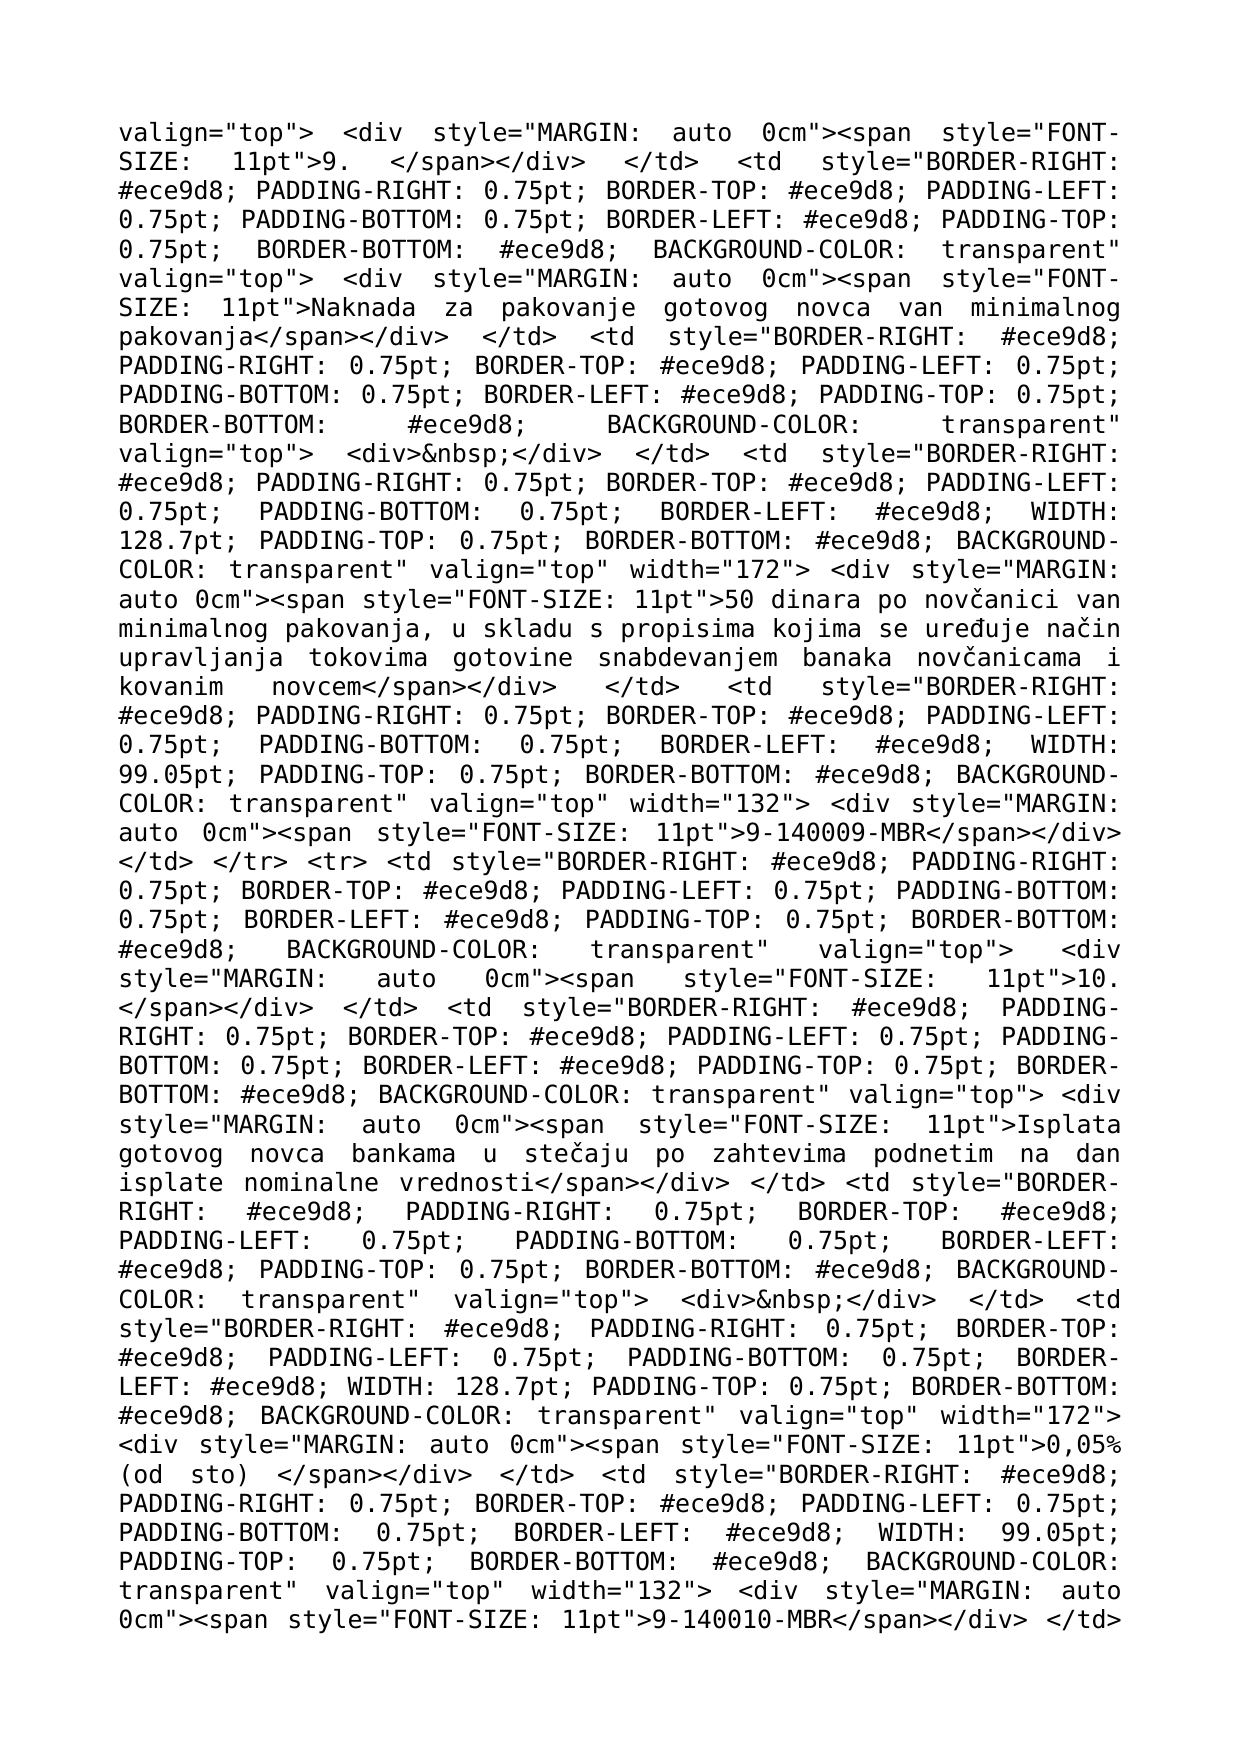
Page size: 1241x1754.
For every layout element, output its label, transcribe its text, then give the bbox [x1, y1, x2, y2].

text valign="top"> <div style="MARGIN: auto 0cm"><span style="FONT-SIZE: 11pt">9. </span></div> </td> <td style="BORDER-RIGHT: #ece9d8; PADDING-RIGHT: 0.75pt; BORDER-TOP: #ece9d8; PADDING-LEFT: 0.75pt; PADDING-BOTTOM: 0.75pt; BORDER-LEFT: #ece9d8; PADDING-TOP: 0.75pt; BORDER-BOTTOM: #ece9d8; BACKGROUND-COLOR: transparent" valign="top"> <div style="MARGIN: auto 0cm"><span style="FONT-SIZE: 11pt">Naknada za pakovanje gotovog novca van minimalnog pakovanja</span></div> </td> <td style="BORDER-RIGHT: #ece9d8; PADDING-RIGHT: 0.75pt; BORDER-TOP: #ece9d8; PADDING-LEFT: 0.75pt; PADDING-BOTTOM: 0.75pt; BORDER-LEFT: #ece9d8; PADDING-TOP: 0.75pt; BORDER-BOTTOM: #ece9d8; BACKGROUND-COLOR: transparent" valign="top"> <div>&nbsp;</div> </td> <td style="BORDER-RIGHT: #ece9d8; PADDING-RIGHT: 0.75pt; BORDER-TOP: #ece9d8; PADDING-LEFT: 0.75pt; PADDING-BOTTOM: 0.75pt; BORDER-LEFT: #ece9d8; WIDTH: 128.7pt; PADDING-TOP: 0.75pt; BORDER-BOTTOM: #ece9d8; BACKGROUND-COLOR: transparent" valign="top" width="172"> <div style="MARGIN: auto 0cm"><span style="FONT-SIZE: 11pt">50 dinara po novčanici van minimalnog pakovanja, u skladu s propisima kojima se uređuje način upravljanja tokovima gotovine snabdevanjem banaka novčanicama i kovanim novcem</span></div> </td> <td style="BORDER-RIGHT: #ece9d8; PADDING-RIGHT: 0.75pt; BORDER-TOP: #ece9d8; PADDING-LEFT: 0.75pt; PADDING-BOTTOM: 0.75pt; BORDER-LEFT: #ece9d8; WIDTH: 99.05pt; PADDING-TOP: 0.75pt; BORDER-BOTTOM: #ece9d8; BACKGROUND-COLOR: transparent" valign="top" width="132"> <div style="MARGIN: auto 0cm"><span style="FONT-SIZE: 11pt">9-140009-MBR</span></div> </td> </tr> <tr> <td style="BORDER-RIGHT: #ece9d8; PADDING-RIGHT: 0.75pt; BORDER-TOP: #ece9d8; PADDING-LEFT: 0.75pt; PADDING-BOTTOM: 0.75pt; BORDER-LEFT: #ece9d8; PADDING-TOP: 0.75pt; BORDER-BOTTOM: #ece9d8; BACKGROUND-COLOR: transparent" valign="top"> <div style="MARGIN: auto 0cm"><span style="FONT-SIZE: 11pt">10. </span></div> </td> <td style="BORDER-RIGHT: #ece9d8; PADDING-RIGHT: 0.75pt; BORDER-TOP: #ece9d8; PADDING-LEFT: 0.75pt; PADDING-BOTTOM: 0.75pt; BORDER-LEFT: #ece9d8; PADDING-TOP: 0.75pt; BORDER-BOTTOM: #ece9d8; BACKGROUND-COLOR: transparent" valign="top"> <div style="MARGIN: auto 0cm"><span style="FONT-SIZE: 11pt">Isplata gotovog novca bankama u stečaju po zahtevima podnetim na dan isplate nominalne vrednosti</span></div> </td> <td style="BORDER-RIGHT: #ece9d8; PADDING-RIGHT: 0.75pt; BORDER-TOP: #ece9d8; PADDING-LEFT: 0.75pt; PADDING-BOTTOM: 0.75pt; BORDER-LEFT: #ece9d8; PADDING-TOP: 0.75pt; BORDER-BOTTOM: #ece9d8; BACKGROUND-COLOR: transparent" valign="top"> <div>&nbsp;</div> </td> <td style="BORDER-RIGHT: #ece9d8; PADDING-RIGHT: 0.75pt; BORDER-TOP: #ece9d8; PADDING-LEFT: 0.75pt; PADDING-BOTTOM: 0.75pt; BORDER-LEFT: #ece9d8; WIDTH: 128.7pt; PADDING-TOP: 0.75pt; BORDER-BOTTOM: #ece9d8; BACKGROUND-COLOR: transparent" valign="top" width="172"> <div style="MARGIN: auto 0cm"><span style="FONT-SIZE: 11pt">0,05% (od sto) </span></div> </td> <td style="BORDER-RIGHT: #ece9d8; PADDING-RIGHT: 0.75pt; BORDER-TOP: #ece9d8; PADDING-LEFT: 0.75pt; PADDING-BOTTOM: 0.75pt; BORDER-LEFT: #ece9d8; WIDTH: 99.05pt; PADDING-TOP: 0.75pt; BORDER-BOTTOM: #ece9d8; BACKGROUND-COLOR: transparent" valign="top" width="132"> <div style="MARGIN: auto 0cm"><span style="FONT-SIZE: 11pt">9-140010-MBR</span></div> </td> [118, 118, 1122, 1635]
